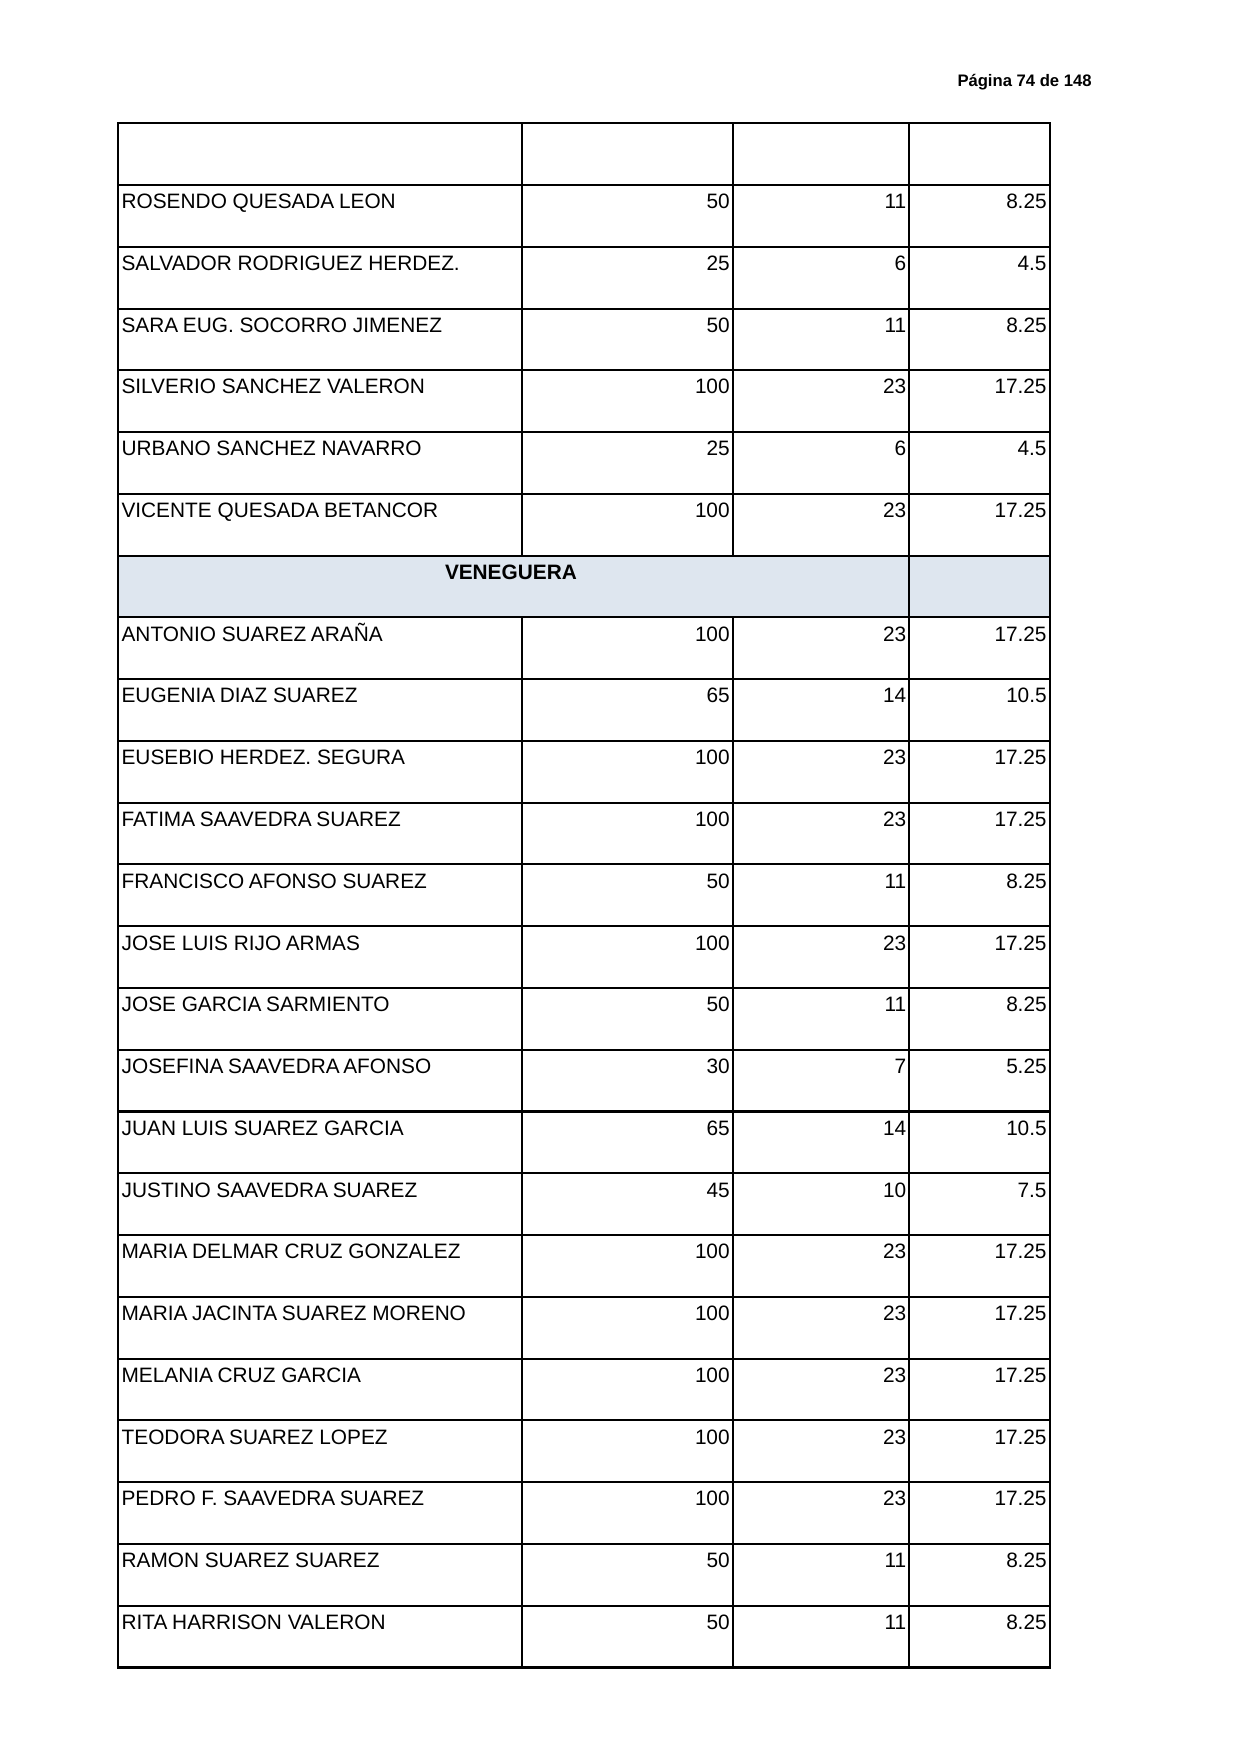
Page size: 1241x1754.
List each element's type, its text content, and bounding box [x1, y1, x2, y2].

table_cell 30 [523, 1051, 732, 1110]
table_cell 8,25 [910, 1607, 1049, 1666]
table_cell MELANIA CRUZ GARCIA [119, 1360, 521, 1419]
table_cell 7 [734, 1051, 908, 1110]
table_cell JUSTINO SAAVEDRA SUAREZ [119, 1174, 521, 1234]
table_cell 4,5 [910, 248, 1049, 307]
table_cell 11 [734, 865, 908, 925]
table_cell 100 [523, 1236, 732, 1296]
table_cell 10,5 [910, 680, 1049, 740]
table_cell ANTONIO SUAREZ ARAÑA [119, 618, 521, 678]
table_cell 8,25 [910, 310, 1049, 369]
table_cell 7,5 [910, 1174, 1049, 1234]
table_cell TEODORA SUAREZ LOPEZ [119, 1421, 521, 1481]
table_cell FRANCISCO AFONSO SUAREZ [119, 865, 521, 925]
table_cell 8,25 [910, 1545, 1049, 1604]
table_cell 17,25 [910, 1298, 1049, 1357]
table_cell 6 [734, 248, 908, 307]
table_cell 23 [734, 804, 908, 863]
table_cell FATIMA SAAVEDRA SUAREZ [119, 804, 521, 863]
table_cell 14 [734, 680, 908, 740]
table_cell 100 [523, 804, 732, 863]
table_cell [734, 124, 908, 184]
table_cell 50 [523, 186, 732, 246]
table_cell 8,25 [910, 186, 1049, 246]
table_cell JUAN LUIS SUAREZ GARCIA [119, 1113, 521, 1172]
table_cell 100 [523, 1360, 732, 1419]
table_cell 50 [523, 865, 732, 925]
table_cell 23 [734, 495, 908, 554]
table_cell 10 [734, 1174, 908, 1234]
table_cell 23 [734, 1421, 908, 1481]
table_cell 65 [523, 680, 732, 740]
table_cell 5,25 [910, 1051, 1049, 1110]
table_cell JOSEFINA SAAVEDRA AFONSO [119, 1051, 521, 1110]
table_cell 11 [734, 310, 908, 369]
table_cell 8,25 [910, 989, 1049, 1049]
table_cell 100 [523, 1483, 732, 1543]
table_cell 50 [523, 1607, 732, 1666]
table_cell JOSE GARCIA SARMIENTO [119, 989, 521, 1049]
table_cell 23 [734, 1236, 908, 1296]
table_cell 17,25 [910, 618, 1049, 678]
table_cell EUSEBIO HERDEZ. SEGURA [119, 742, 521, 802]
table_cell 100 [523, 1298, 732, 1357]
table_cell 50 [523, 1545, 732, 1604]
table_cell 17,25 [910, 1360, 1049, 1419]
table_cell 100 [523, 371, 732, 431]
table_cell 17,25 [910, 927, 1049, 987]
table_cell VICENTE QUESADA BETANCOR [119, 495, 521, 554]
table_cell 8,25 [910, 865, 1049, 925]
table_cell MARIA JACINTA SUAREZ MORENO [119, 1298, 521, 1357]
table_cell 14,25 [910, 124, 1049, 184]
table_cell RITA HARRISON VALERON [119, 1607, 521, 1666]
table_cell SARA EUG. SOCORRO JIMENEZ [119, 310, 521, 369]
table_cell JOSE LUIS RIJO ARMAS [119, 927, 521, 987]
table_cell 11 [734, 1545, 908, 1604]
table_cell 25 [523, 433, 732, 493]
table_cell 4,5 [910, 433, 1049, 493]
table_cell SILVERIO SANCHEZ VALERON [119, 371, 521, 431]
table_cell 23 [734, 927, 908, 987]
table_cell 23 [734, 371, 908, 431]
table_cell 100 [523, 742, 732, 802]
table_cell 25 [523, 248, 732, 307]
table_cell 100 [523, 927, 732, 987]
table_cell 50 [523, 989, 732, 1049]
table_cell 45 [523, 1174, 732, 1234]
table_cell SALVADOR RODRIGUEZ HERDEZ. [119, 248, 521, 307]
table_cell 23 [734, 1298, 908, 1357]
table_cell 50 [523, 310, 732, 369]
table_cell EUGENIA DIAZ SUAREZ [119, 680, 521, 740]
table_cell 10,5 [910, 1113, 1049, 1172]
table_cell [119, 124, 521, 184]
table_cell 17,25 [910, 371, 1049, 431]
table_cell 23 [734, 618, 908, 678]
table_cell URBANO SANCHEZ NAVARRO [119, 433, 521, 493]
table_cell 100 [523, 495, 732, 554]
table_cell 23 [734, 742, 908, 802]
table_cell 23 [734, 1483, 908, 1543]
table_cell [910, 557, 1049, 616]
table_cell 11 [734, 1607, 908, 1666]
table_cell 17,25 [910, 1421, 1049, 1481]
table_cell [523, 124, 732, 184]
table_cell 14 [734, 1113, 908, 1172]
table_cell 100 [523, 1421, 732, 1481]
table_cell 23 [734, 1360, 908, 1419]
table_cell 6 [734, 433, 908, 493]
table_cell 17,25 [910, 495, 1049, 554]
table_cell 17,25 [910, 1483, 1049, 1543]
table_cell 11 [734, 186, 908, 246]
table_cell 17,25 [910, 742, 1049, 802]
table_cell MARIA DELMAR CRUZ GONZALEZ [119, 1236, 521, 1296]
table_cell 17,25 [910, 804, 1049, 863]
table_cell 11 [734, 989, 908, 1049]
table_cell 100 [523, 618, 732, 678]
table_cell VENEGUERA [119, 557, 908, 616]
table_cell PEDRO F. SAAVEDRA SUAREZ [119, 1483, 521, 1543]
table_cell 17,25 [910, 1236, 1049, 1296]
table_cell RAMON SUAREZ SUAREZ [119, 1545, 521, 1604]
table_cell ROSENDO QUESADA LEON [119, 186, 521, 246]
table_cell 65 [523, 1113, 732, 1172]
